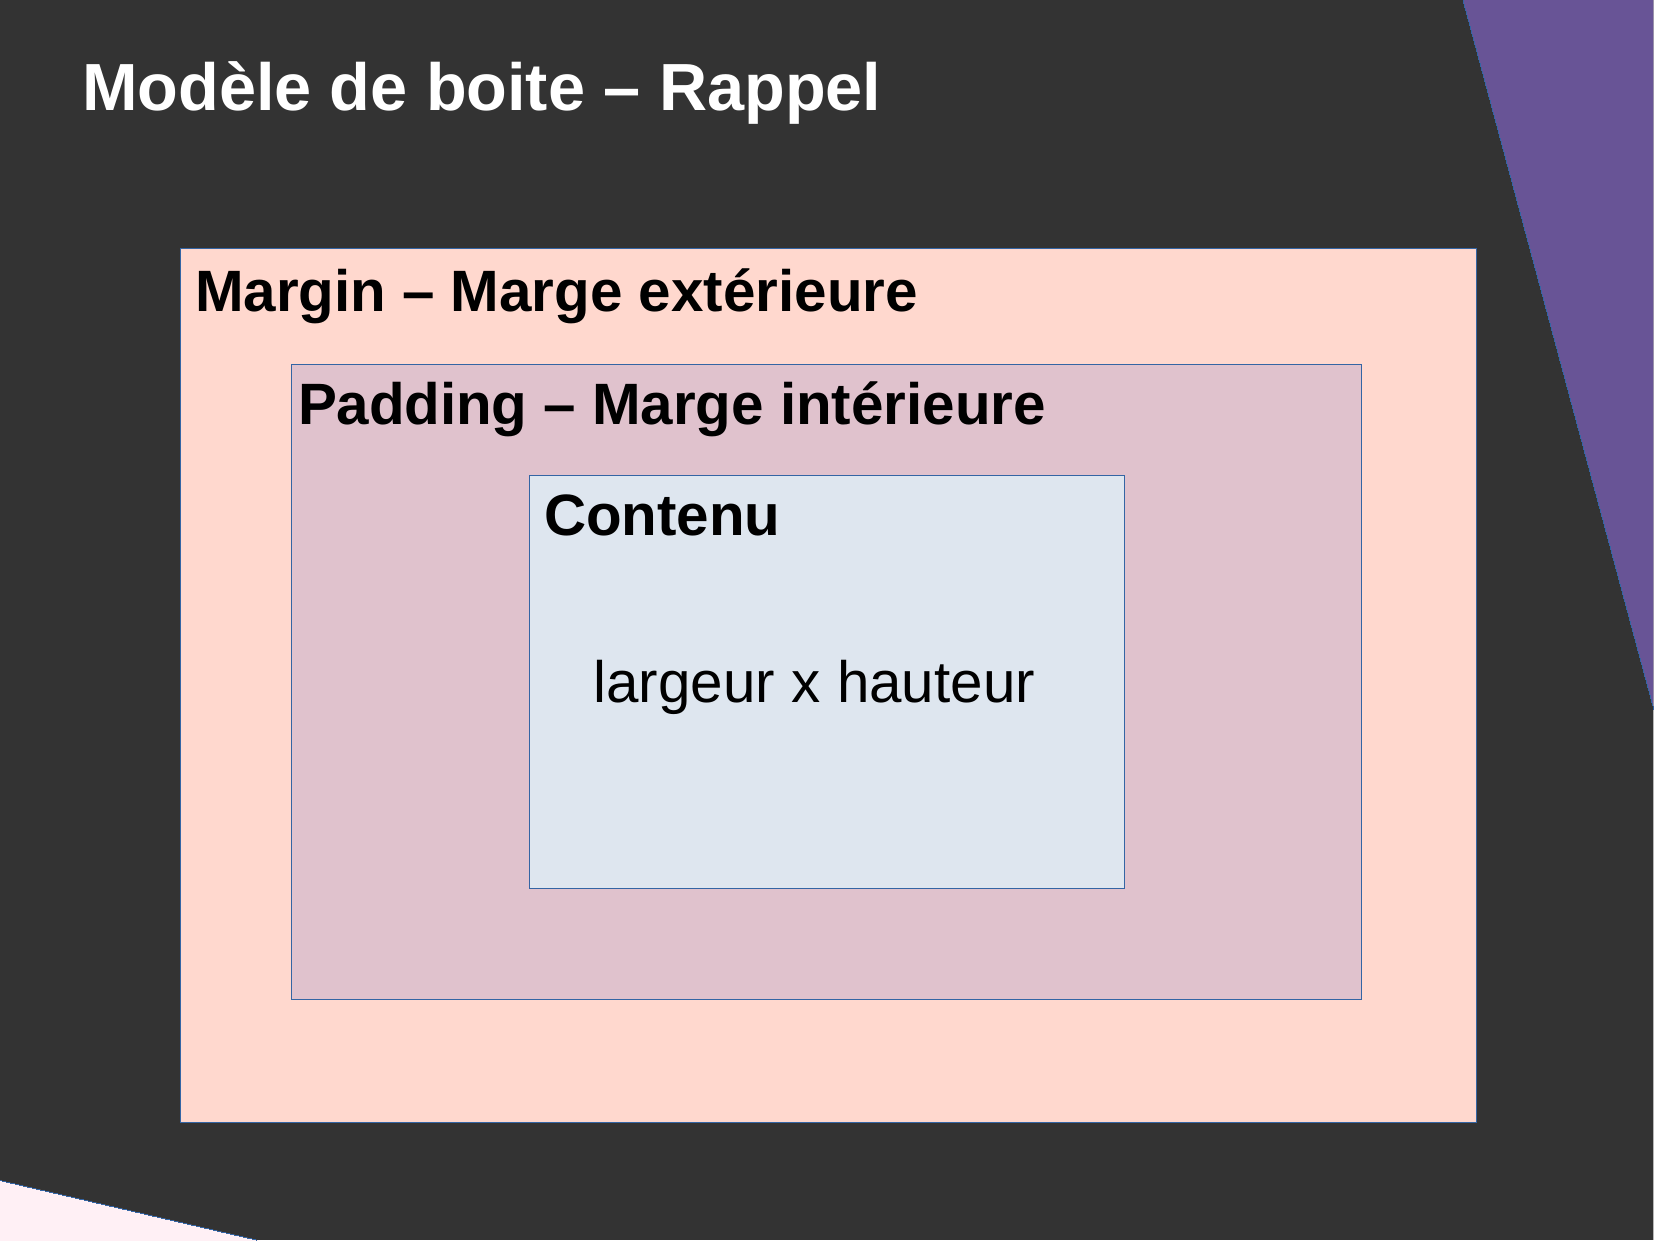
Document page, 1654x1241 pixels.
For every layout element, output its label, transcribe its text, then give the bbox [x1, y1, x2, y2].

text_box largeur x hauteur [578, 642, 1075, 723]
text_box Padding – Marge intérieure [283, 364, 1276, 445]
text_box [180, 248, 1477, 1123]
text_box Contenu [529, 475, 1512, 565]
text_box [0, 1180, 261, 1241]
text_box [1463, 0, 1654, 710]
text_box Margin – Marge extérieure [180, 250, 1173, 331]
title Modèle de boite – Rappel [82, 49, 1571, 130]
